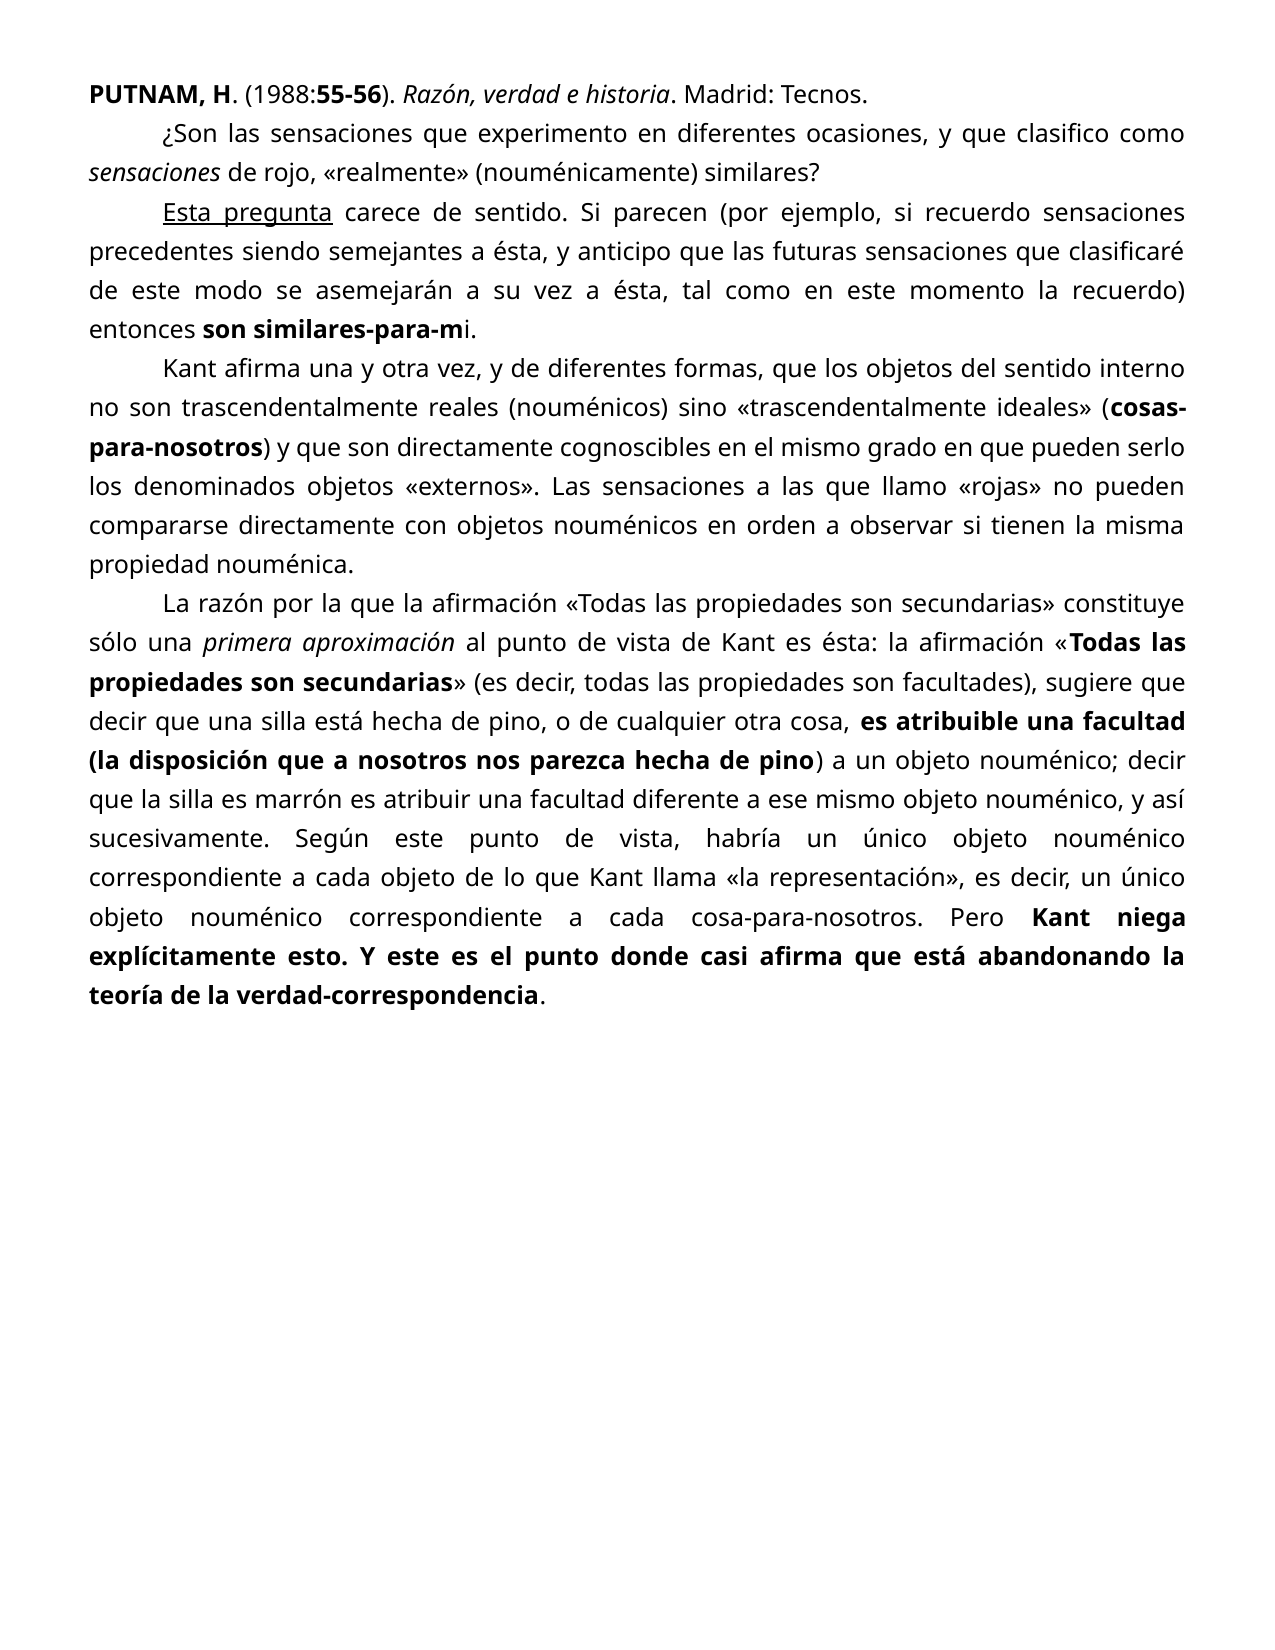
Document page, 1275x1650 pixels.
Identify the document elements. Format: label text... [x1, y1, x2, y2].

text PUTNAM, H. (1988:55-56). Razón, verdad e historia. Madrid: Tecnos. [88, 77, 1186, 111]
text Kant afirma una y otra vez, y de diferentes formas, que los objetos del sentido interno no son trascendentalmente reales (nouménicos) sino «trascendentalmente ideales» (cosas-para-nosotros) y que son directamente cognoscibles en el mismo grado en que pueden serlo los denominados objetos «externos». Las sensaciones a las que llamo «rojas» no pueden compararse directamente con objetos nouménicos en orden a observar si tienen la misma propiedad nouménica. [88, 351, 1186, 581]
text Esta pregunta carece de sentido. Si parecen (por ejemplo, si recuerdo sensaciones precedentes siendo semejantes a ésta, y anticipo que las futuras sensaciones que clasificaré de este modo se asemejarán a su vez a ésta, tal como en este momento la recuerdo) entonces son similares-para-mi. [88, 194, 1186, 346]
text ¿Son las sensaciones que experimento en diferentes ocasiones, y que clasifico como sensaciones de rojo, «realmente» (nouménicamente) similares? [88, 116, 1186, 189]
text La razón por la que la afirmación «Todas las propiedades son secundarias» constituye sólo una primera aproximación al punto de vista de Kant es ésta: la afirmación «Todas las propiedades son secundarias» (es decir, todas las propiedades son facultades), sugiere que decir que una silla está hecha de pino, o de cualquier otra cosa, es atribuible una facultad (la disposición que a nosotros nos parezca hecha de pino) a un objeto nouménico; decir que la silla es marrón es atribuir una facultad diferente a ese mismo objeto nouménico, y así sucesivamente. Según este punto de vista, habría un único objeto nouménico correspondiente a cada objeto de lo que Kant llama «la representación», es decir, un único objeto nouménico correspondiente a cada cosa-para-nosotros. Pero Kant niega explícitamente esto. Y este es el punto donde casi afirma que está abandonando la teoría de la verdad-correspondencia. [88, 586, 1186, 1012]
